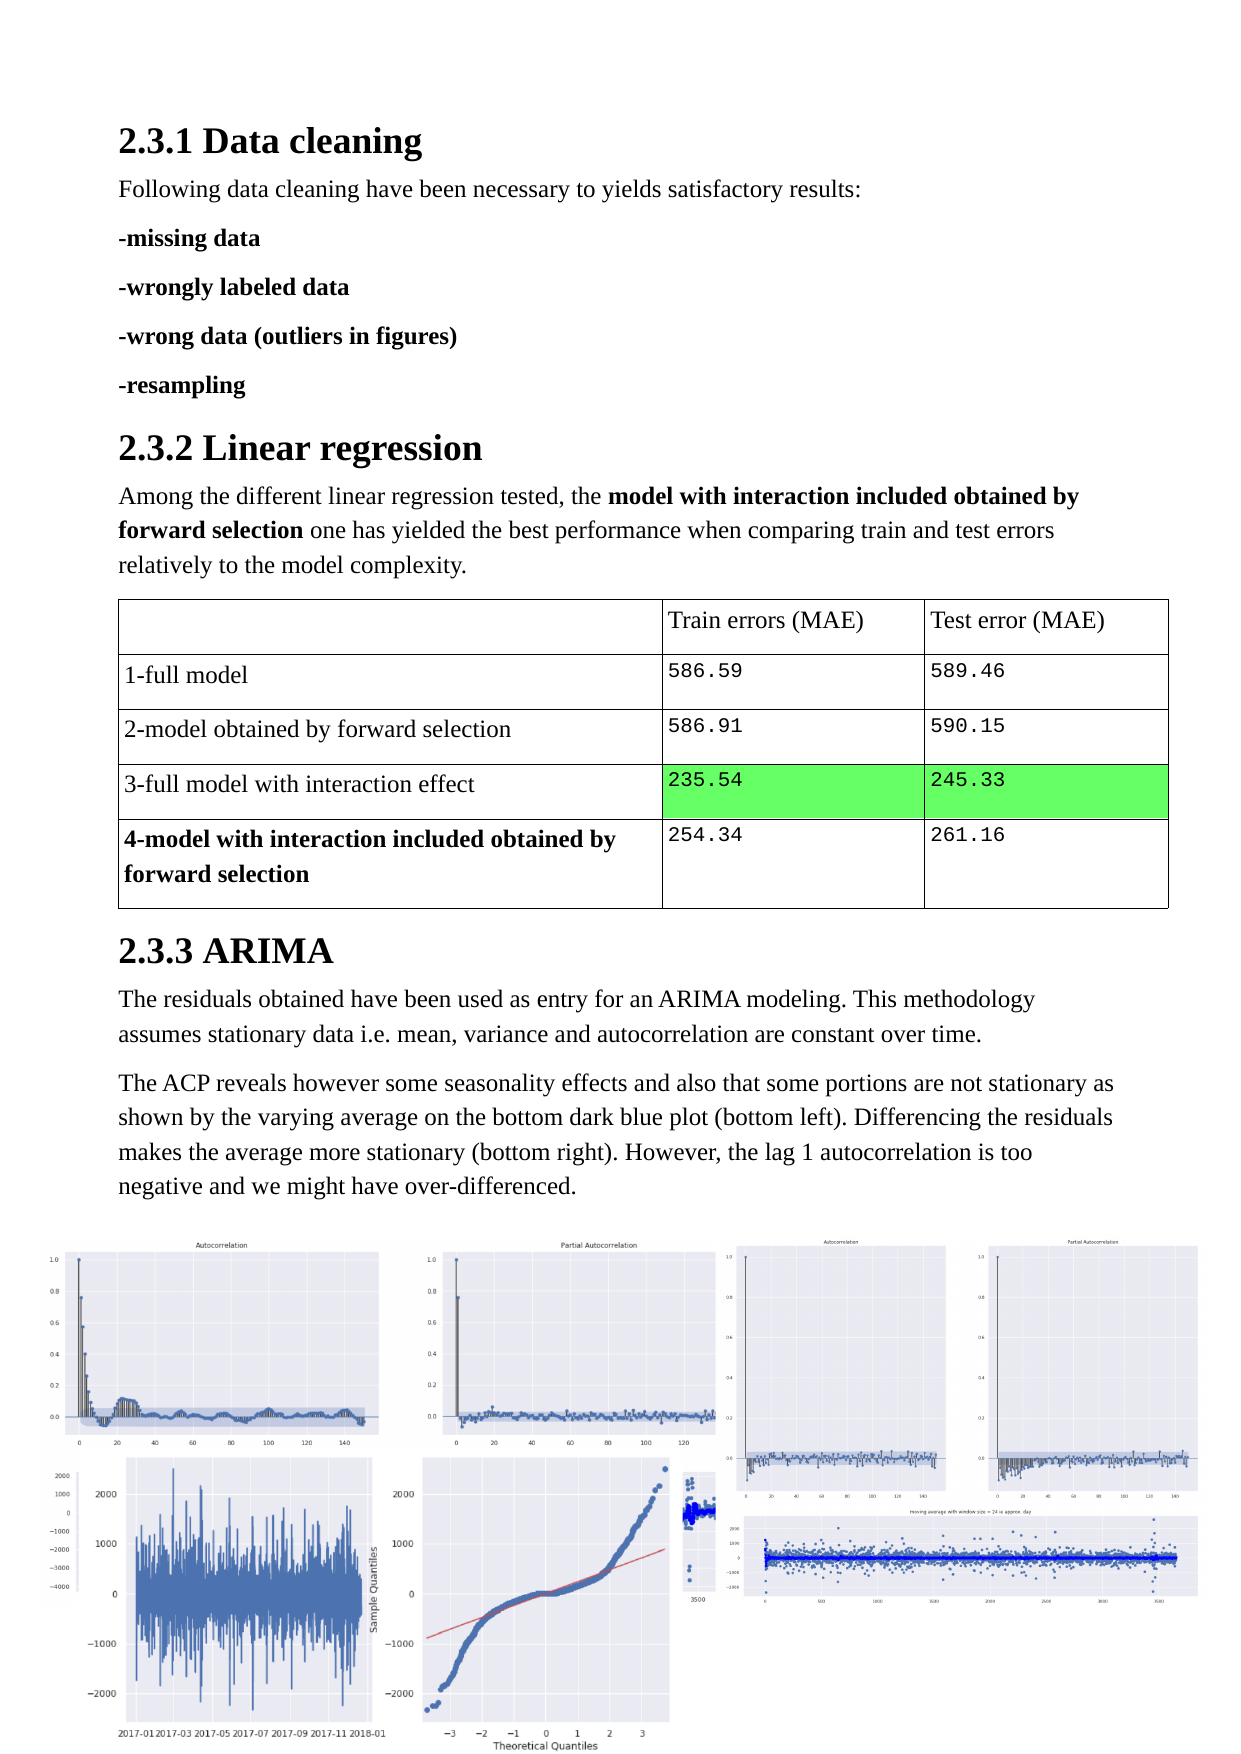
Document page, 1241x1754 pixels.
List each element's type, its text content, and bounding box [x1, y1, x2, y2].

table_cell 586.91 [663, 710, 924, 764]
text -wrong data (outliers in figures) [118, 321, 1122, 350]
text -wrongly labeled data [118, 272, 1122, 301]
table_cell 235.54 [663, 765, 924, 818]
table_cell 589.46 [925, 655, 1168, 709]
table_cell 3-full model with interaction effect [119, 765, 662, 818]
table_cell 1-full model [119, 655, 662, 709]
table_header Test error (MAE) [925, 600, 1168, 654]
table_header [119, 600, 662, 654]
table_cell 4-model with interaction included obtained by forward selection [119, 820, 662, 908]
table_cell 245.33 [925, 765, 1168, 818]
table_cell 2-model obtained by forward selection [119, 710, 662, 764]
text Following data cleaning have been necessary to yields satisfactory results: [118, 174, 1122, 202]
subtitle 2.3.1 Data cleaning [118, 118, 1122, 161]
table_cell 254.34 [663, 820, 924, 908]
table_cell 261.16 [925, 820, 1168, 908]
text The ACP reveals however some seasonality effects and also that some portions are not stationary as shown by the varying average on the bottom dark blue plot (bottom left). Differencing the residuals makes the average more stationary (bottom right). However, the lag 1 autocorrelation is too negative and we might have over-differenced. [118, 1068, 1122, 1200]
subtitle 2.3.2 Linear regression [118, 425, 1122, 468]
picture [36, 1233, 1206, 1754]
subtitle 2.3.3 ARIMA [118, 929, 1122, 972]
text -missing data [118, 223, 1122, 252]
table_header Train errors (MAE) [663, 600, 924, 654]
text -resampling [118, 370, 1122, 399]
table_cell 586.59 [663, 655, 924, 709]
table_cell 590.15 [925, 710, 1168, 764]
text The residuals obtained have been used as entry for an ARIMA modeling. This methodology assumes stationary data i.e. mean, variance and autocorrelation are constant over time. [118, 984, 1122, 1048]
text Among the different linear regression tested, the model with interaction included obtained by forward selection one has yielded the best performance when comparing train and test errors relatively to the model complexity. [118, 481, 1122, 579]
